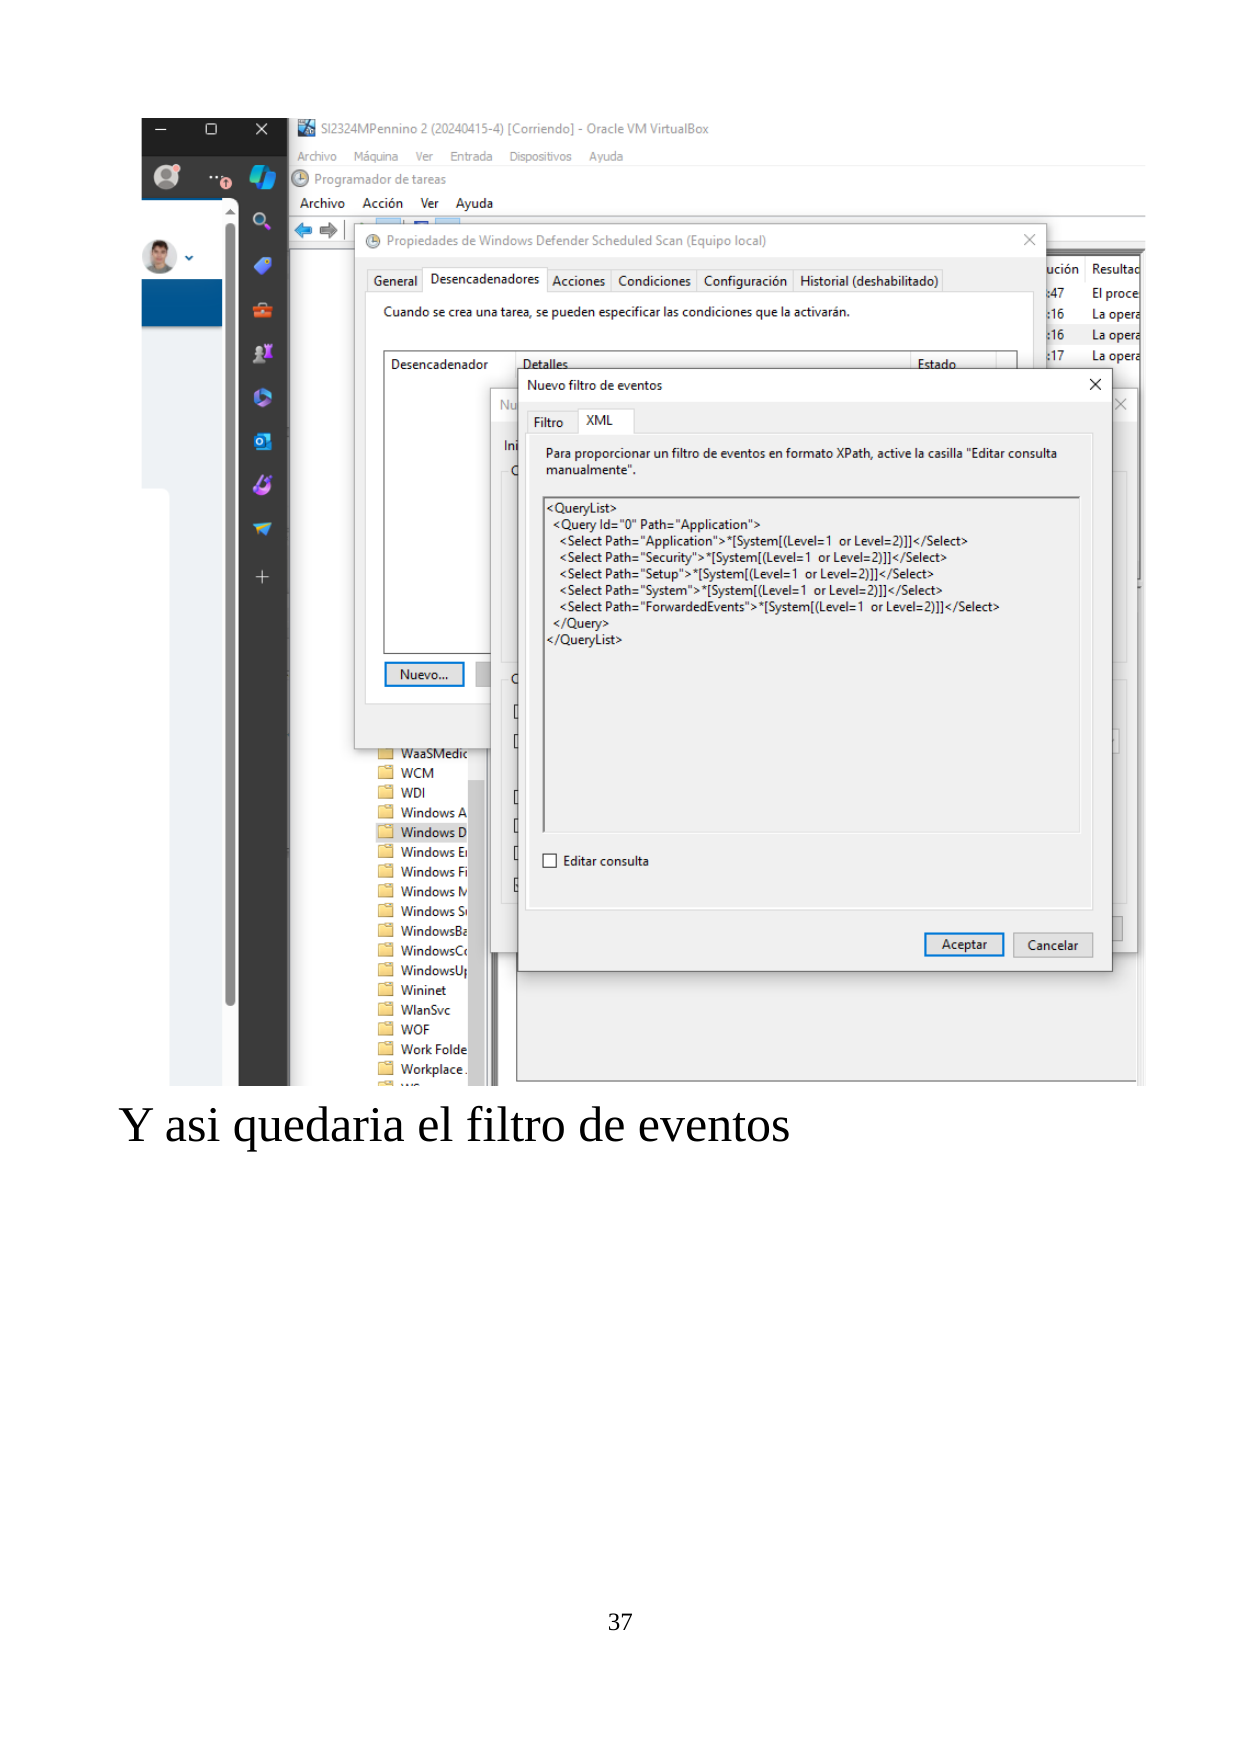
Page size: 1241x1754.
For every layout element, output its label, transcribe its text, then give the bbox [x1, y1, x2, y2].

picture [141, 118, 1146, 1086]
text Y asi quedaria el filtro de eventos [118, 1086, 1122, 1152]
